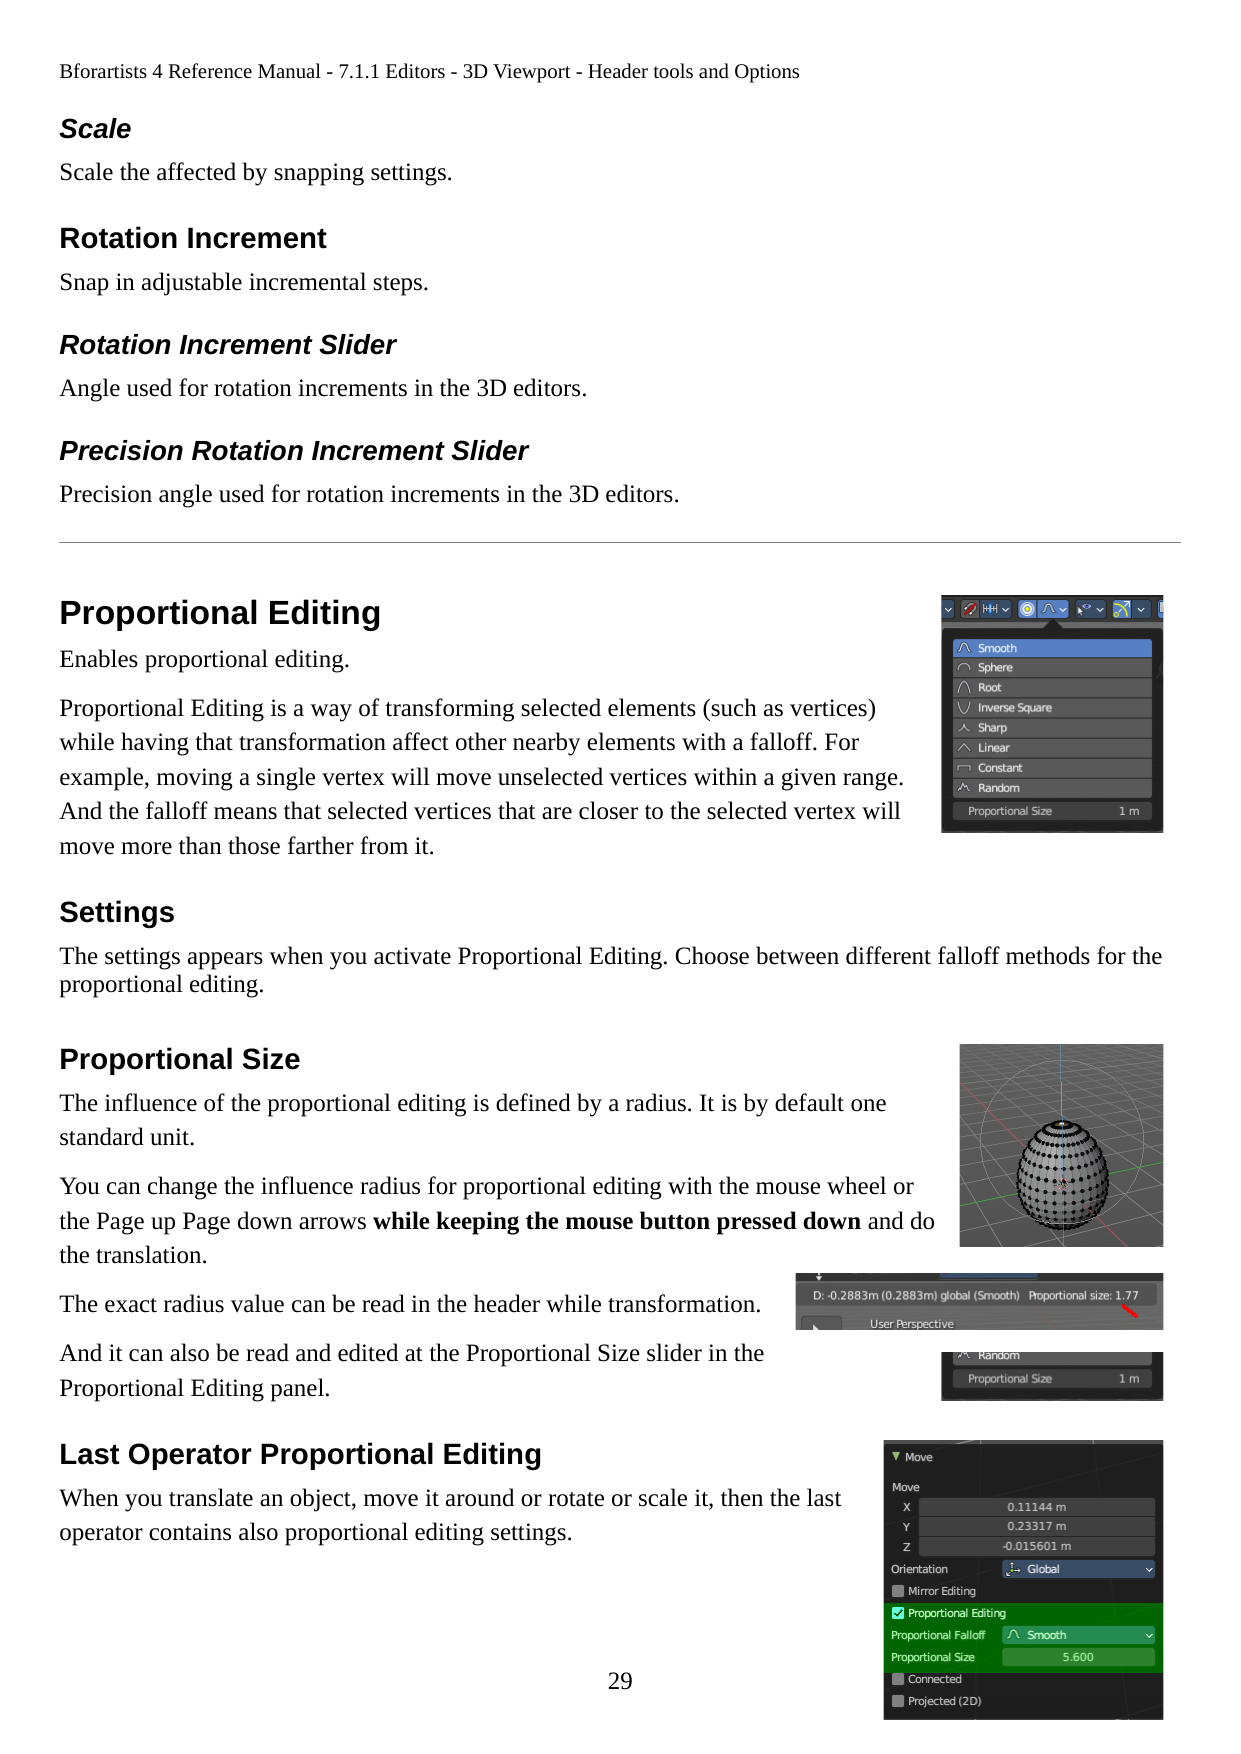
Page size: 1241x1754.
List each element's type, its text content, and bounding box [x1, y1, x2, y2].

subtitle Proportional Size [59, 1042, 1181, 1075]
picture [883, 1440, 1164, 1720]
text The exact radius value can be read in the header while transformation. [59, 1289, 795, 1318]
subtitle Proportional Editing [59, 593, 1181, 631]
text Angle used for rotation increments in the 3D editors. [59, 373, 1181, 402]
text Enables proportional editing. [59, 644, 941, 673]
text Snap in adjustable incremental steps. [59, 267, 1181, 296]
subtitle Rotation Increment Slider [59, 328, 1181, 360]
text The influence of the proportional editing is defined by a radius. It is by default one standard unit. [59, 1088, 959, 1151]
text Scale the affected by snapping settings. [59, 157, 1181, 186]
picture [795, 1273, 1164, 1330]
subtitle Scale [59, 113, 1181, 144]
text Proportional Editing is a way of transforming selected elements (such as vertices) while having that transformation affect other nearby elements with a falloff. For example, moving a single vertex will move unselected vertices within a given range. And the falloff means that selected vertices that are closer to the selected vertex will move more than those farther from it. [59, 693, 1181, 860]
text You can change the influence radius for proportional editing with the mouse wheel or the Page up Page down arrows while keeping the mouse button pressed down and do the translation. [59, 1171, 1181, 1269]
text The settings appears when you activate Proportional Editing. Choose between different falloff methods for the proportional editing. [59, 941, 1181, 998]
subtitle Precision Rotation Increment Slider [59, 434, 1181, 466]
picture [941, 1352, 1164, 1401]
subtitle Rotation Increment [59, 221, 1181, 254]
subtitle Last Operator Proportional Editing [59, 1437, 1181, 1470]
subtitle Settings [59, 894, 1181, 928]
text And it can also be read and edited at the Proportional Size slider in the Proportional Editing panel. [59, 1338, 1181, 1402]
text Precision angle used for rotation increments in the 3D editors. [59, 479, 1181, 507]
picture [941, 595, 1164, 833]
text When you translate an object, move it around or rotate or scale it, then the last operator contains also proportional editing settings. [59, 1483, 883, 1546]
picture [959, 1044, 1164, 1247]
